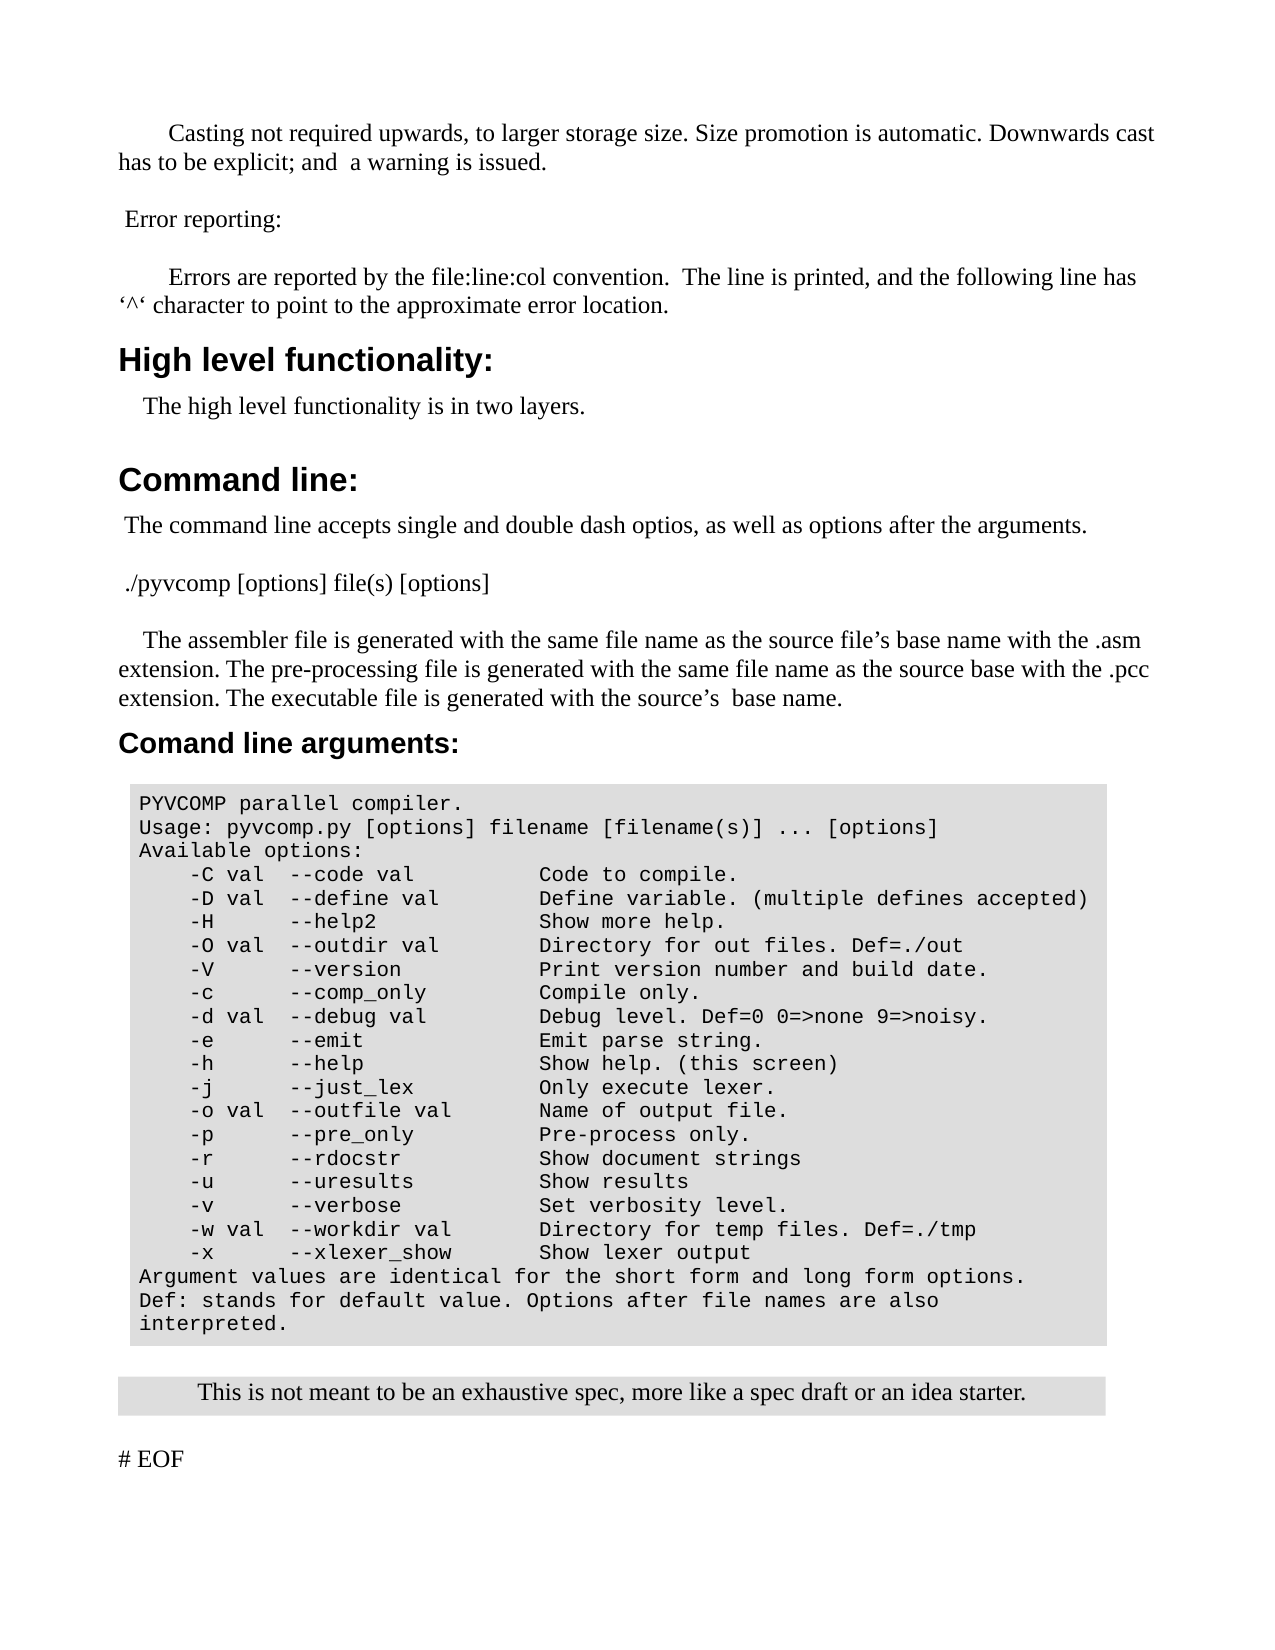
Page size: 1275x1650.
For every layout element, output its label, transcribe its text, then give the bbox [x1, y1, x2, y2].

text -h --help Show help. (this screen) [139, 1053, 1098, 1077]
text Usage: pyvcomp.py [options] filename [filename(s)] ... [options] [139, 817, 1098, 840]
text -w val --workdir val Directory for temp files. Def=./tmp [139, 1219, 1098, 1242]
text Casting not required upwards, to larger storage size. Size promotion is automatic. Downwards cast has to be explicit; and a warning is issued. [118, 118, 1157, 176]
text -r --rdocstr Show document strings [139, 1148, 1098, 1171]
text -O val --outdir val Directory for out files. Def=./out [139, 935, 1098, 959]
text Def: stands for default value. Options after file names are also interpreted. [139, 1290, 1098, 1337]
text -D val --define val Define variable. (multiple defines accepted) [139, 888, 1098, 911]
text -x --xlexer_show Show lexer output [139, 1242, 1098, 1266]
text -H --help2 Show more help. [139, 911, 1098, 935]
text -e --emit Emit parse string. [139, 1029, 1098, 1053]
text -C val --code val Code to compile. [139, 864, 1098, 888]
text The command line accepts single and double dash optios, as well as options after the arguments. [118, 511, 1157, 539]
text The assembler file is generated with the same file name as the source file’s base name with the .asm extension. The pre-processing file is generated with the same file name as the source base with the .pcc extension. The executable file is generated with the source’s base name. [118, 626, 1157, 712]
text Error reporting: [118, 204, 1157, 233]
text Available options: [139, 840, 1098, 864]
text -v --verbose Set verbosity level. [139, 1195, 1098, 1219]
subtitle High level functionality: [118, 340, 1157, 379]
subtitle Comand line arguments: [118, 726, 1157, 760]
text -u --uresults Show results [139, 1171, 1098, 1195]
text -c --comp_only Compile only. [139, 982, 1098, 1006]
text -o val --outfile val Name of output file. [139, 1101, 1098, 1124]
text -V --version Print version number and build date. [139, 959, 1098, 982]
text -p --pre_only Pre-process only. [139, 1124, 1098, 1148]
text The high level functionality is in two layers. [118, 391, 1157, 420]
text ./pyvcomp [options] file(s) [options] [118, 568, 1157, 597]
text -j --just_lex Only execute lexer. [139, 1077, 1098, 1101]
text Argument values are identical for the short form and long form options. [139, 1266, 1098, 1290]
text Errors are reported by the file:line:col convention. The line is printed, and the following line has ‘^‘ character to point to the approximate error location. [118, 262, 1157, 319]
text # EOF [118, 1444, 1157, 1473]
subtitle Command line: [118, 459, 1157, 498]
text PYVCOMP parallel compiler. [139, 793, 1098, 817]
text -d val --debug val Debug level. Def=0 0=>none 9=>noisy. [139, 1006, 1098, 1029]
